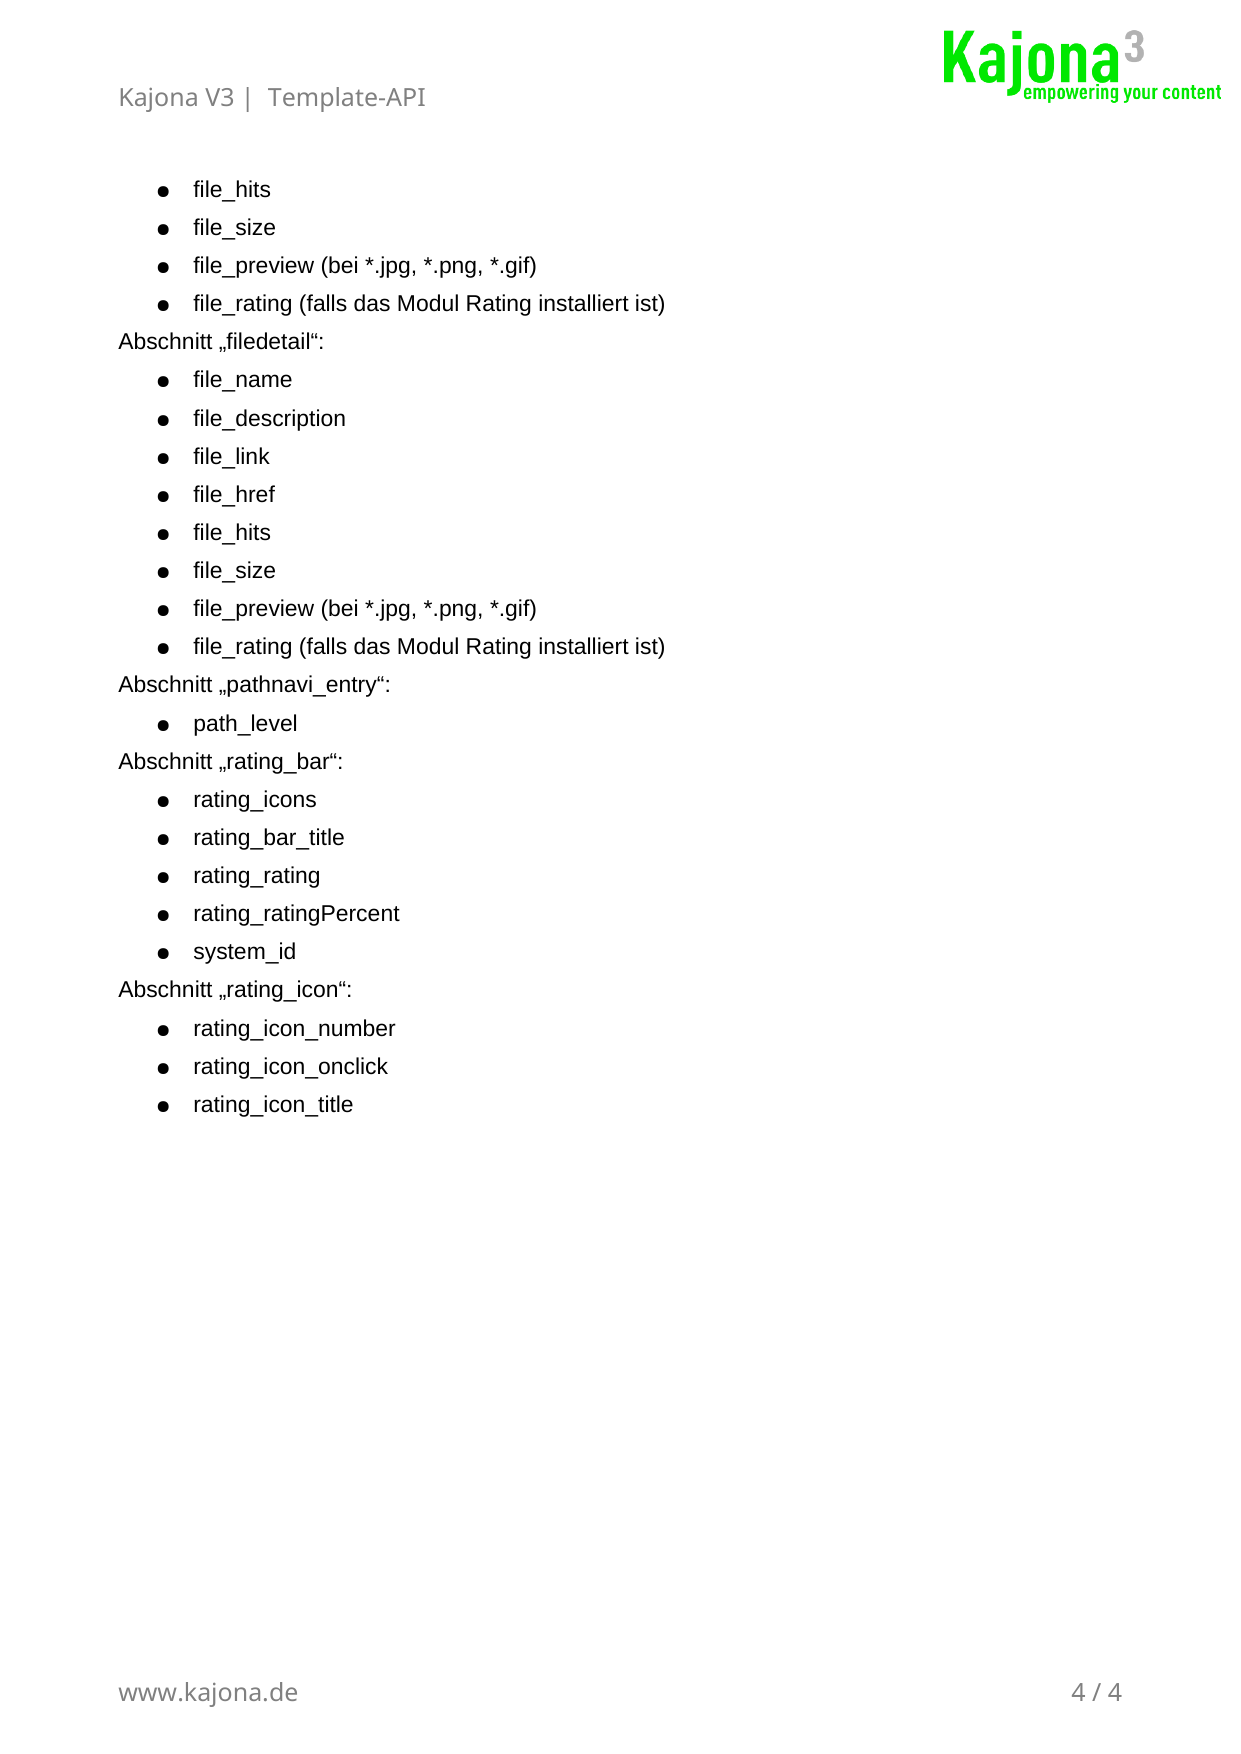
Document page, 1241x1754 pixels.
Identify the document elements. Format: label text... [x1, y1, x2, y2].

list rating_ratingPercent [156, 901, 1122, 927]
list file_rating (falls das Modul Rating installiert ist) [156, 634, 1122, 660]
picture [944, 30, 1221, 103]
text Abschnitt „rating_icon“: [118, 977, 1122, 1003]
list rating_icon_title [156, 1092, 1122, 1117]
list file_href [156, 482, 1122, 507]
text Abschnitt „pathnavi_entry“: [118, 672, 1122, 698]
list file_description [156, 405, 1122, 431]
list file_preview (bei *.jpg, *.png, *.gif) [156, 253, 1122, 278]
list rating_icons [156, 787, 1122, 812]
list file_hits [156, 177, 1122, 202]
list path_level [156, 710, 1122, 736]
list file_hits [156, 520, 1122, 545]
list file_rating (falls das Modul Rating installiert ist) [156, 291, 1122, 317]
list file_size [156, 215, 1122, 240]
list rating_bar_title [156, 825, 1122, 850]
list file_preview (bei *.jpg, *.png, *.gif) [156, 596, 1122, 622]
list rating_icon_number [156, 1015, 1122, 1041]
list file_name [156, 367, 1122, 393]
text Abschnitt „rating_bar“: [118, 748, 1122, 774]
list system_id [156, 939, 1122, 965]
list rating_rating [156, 863, 1122, 888]
text Abschnitt „filedetail“: [118, 329, 1122, 355]
list file_size [156, 558, 1122, 583]
list file_link [156, 443, 1122, 469]
list rating_icon_onclick [156, 1053, 1122, 1079]
